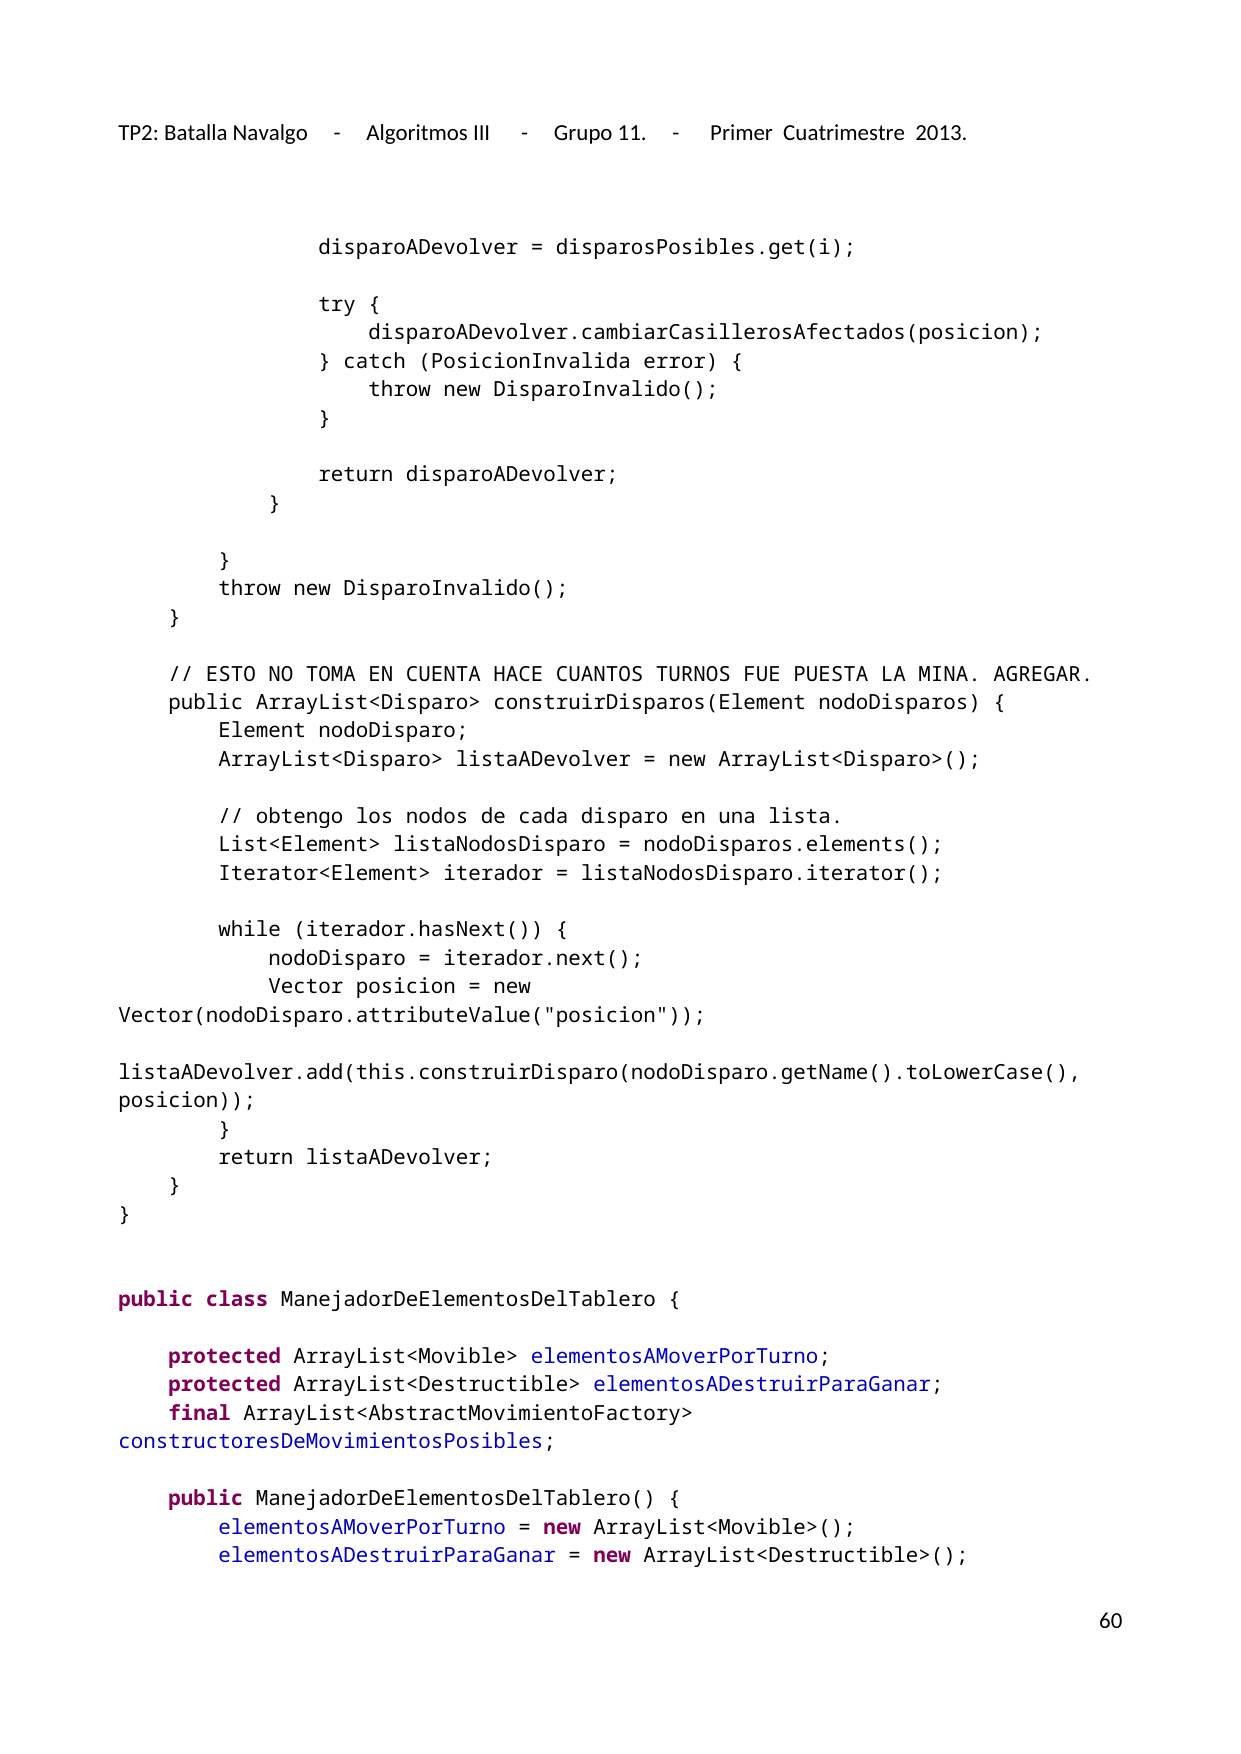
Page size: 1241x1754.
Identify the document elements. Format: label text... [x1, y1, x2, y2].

text } [118, 545, 1122, 573]
text protected ArrayList<Destructible> elementosADestruirParaGanar; [118, 1369, 1122, 1398]
text final ArrayList<AbstractMovimientoFactory> constructoresDeMovimientosPosibles; [118, 1398, 1122, 1455]
text Iterator<Element> iterador = listaNodosDisparo.iterator(); [118, 858, 1122, 886]
text listaADevolver.add(this.construirDisparo(nodoDisparo.getName().toLowerCase(), posicion)); [118, 1028, 1122, 1114]
text } [118, 403, 1122, 431]
text // ESTO NO TOMA EN CUENTA HACE CUANTOS TURNOS FUE PUESTA LA MINA. AGREGAR. [118, 659, 1122, 687]
text ArrayList<Disparo> listaADevolver = new ArrayList<Disparo>(); [118, 744, 1122, 772]
text throw new DisparoInvalido(); [118, 374, 1122, 403]
text } [118, 1199, 1122, 1227]
text } [118, 488, 1122, 516]
text List<Element> listaNodosDisparo = nodoDisparos.elements(); [118, 829, 1122, 858]
text // obtengo los nodos de cada disparo en una lista. [118, 801, 1122, 829]
text return listaADevolver; [118, 1142, 1122, 1171]
text throw new DisparoInvalido(); [118, 573, 1122, 602]
text elementosAMoverPorTurno = new ArrayList<Movible>(); [118, 1512, 1122, 1540]
text return disparoADevolver; [118, 459, 1122, 488]
text public ManejadorDeElementosDelTablero() { [118, 1483, 1122, 1512]
text } [118, 1114, 1122, 1142]
text } [118, 602, 1122, 630]
text } catch (PosicionInvalida error) { [118, 346, 1122, 374]
text protected ArrayList<Movible> elementosAMoverPorTurno; [118, 1341, 1122, 1369]
text Element nodoDisparo; [118, 716, 1122, 744]
text try { [118, 289, 1122, 317]
text disparoADevolver = disparosPosibles.get(i); [118, 232, 1122, 261]
text public class ManejadorDeElementosDelTablero { [118, 1284, 1122, 1313]
text } [118, 1171, 1122, 1199]
text disparoADevolver.cambiarCasillerosAfectados(posicion); [118, 317, 1122, 346]
text nodoDisparo = iterador.next(); [118, 943, 1122, 971]
text elementosADestruirParaGanar = new ArrayList<Destructible>(); [118, 1540, 1122, 1569]
text while (iterador.hasNext()) { [118, 914, 1122, 943]
text Vector posicion = new Vector(nodoDisparo.attributeValue("posicion")); [118, 971, 1122, 1028]
text public ArrayList<Disparo> construirDisparos(Element nodoDisparos) { [118, 687, 1122, 716]
